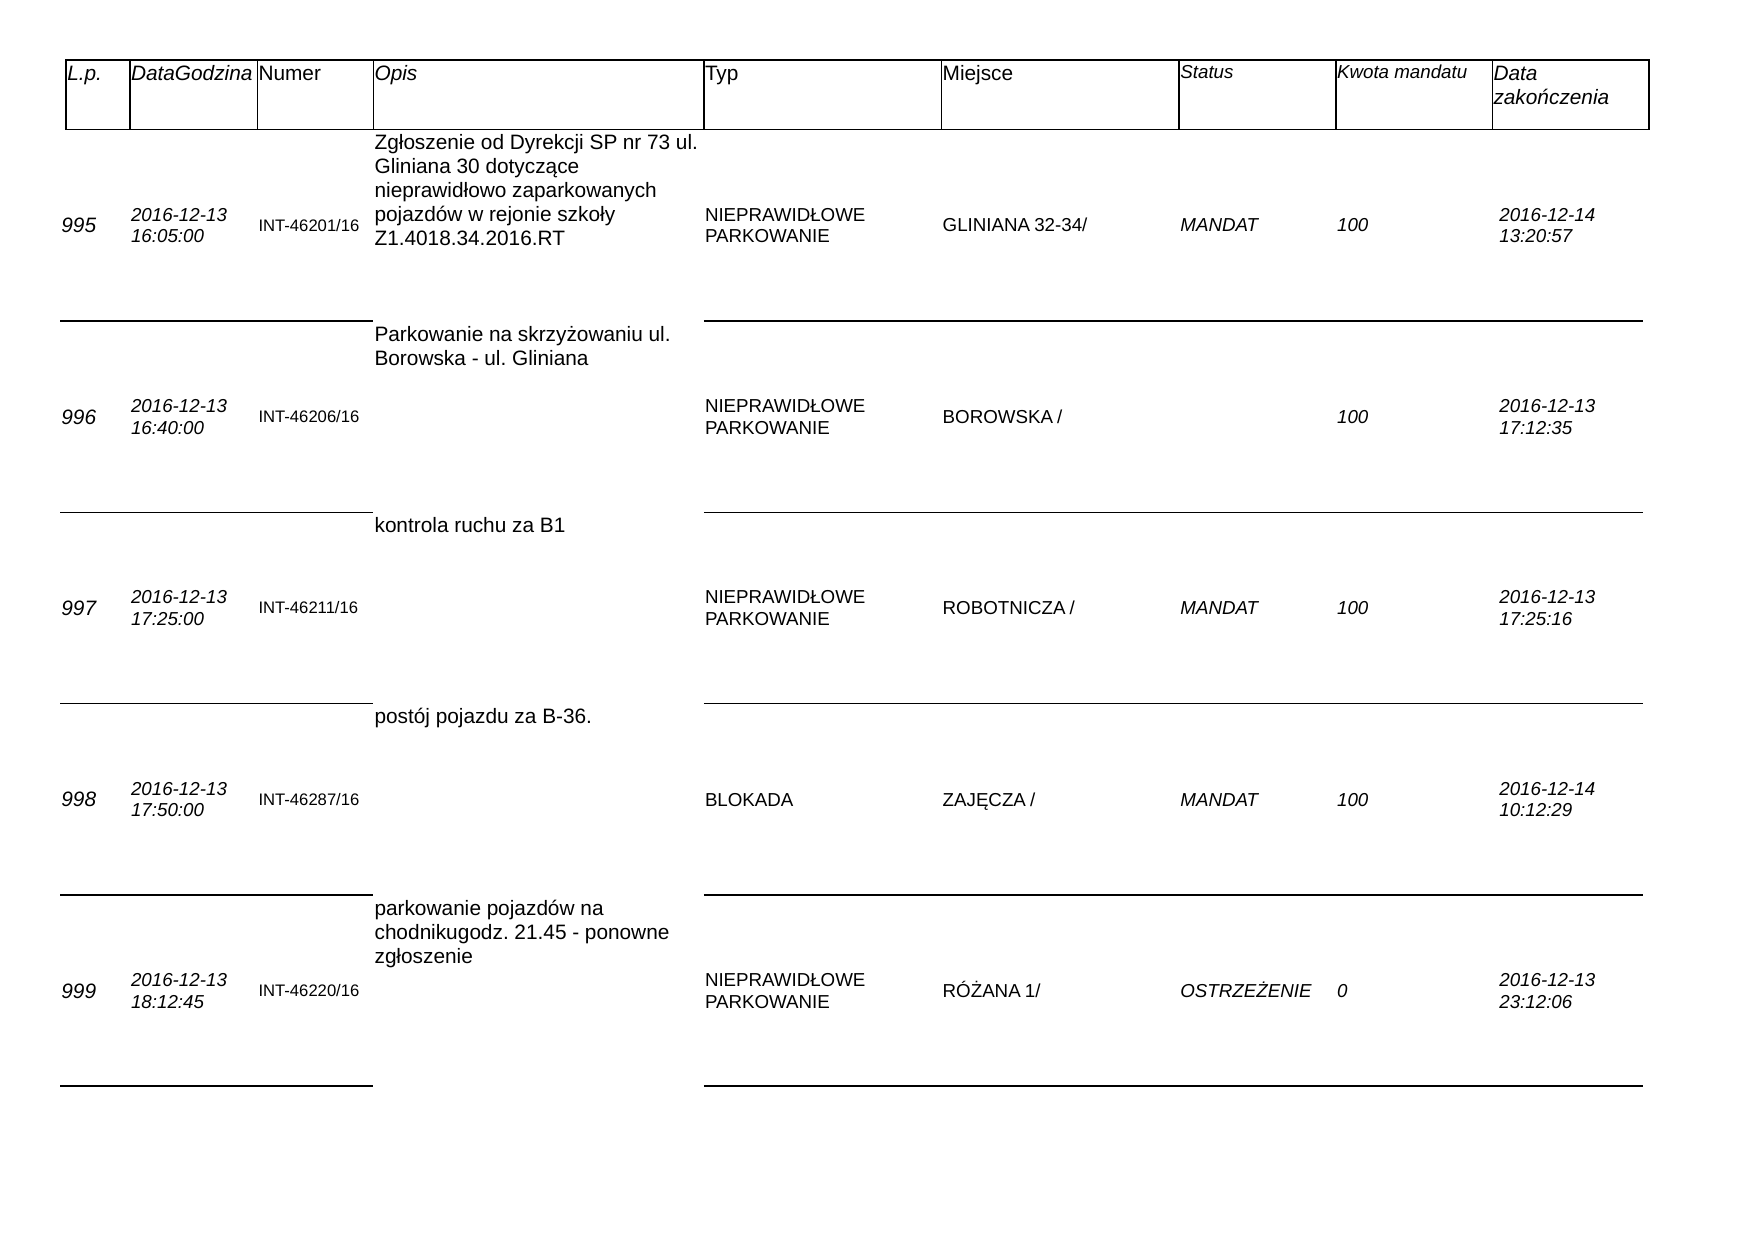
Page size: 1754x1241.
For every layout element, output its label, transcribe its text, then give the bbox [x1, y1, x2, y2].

table_cell 100 [1336, 322, 1498, 511]
table_cell OSTRZEŻENIE [1179, 896, 1336, 1085]
table_cell 2016-12-14 13:20:57 [1498, 130, 1643, 320]
table_cell 2016-12-13 16:40:00 [130, 322, 257, 511]
table_cell 2016-12-14 10:12:29 [1498, 704, 1643, 894]
table_cell BLOKADA [704, 704, 941, 894]
table_header Opis [374, 61, 703, 129]
table_cell 2016-12-13 16:05:00 [130, 130, 257, 320]
table_cell 995 [60, 129, 130, 320]
table_cell 100 [1336, 130, 1498, 320]
table_cell ZAJĘCZA / [941, 704, 1179, 894]
table_header Miejsce [942, 61, 1178, 129]
table_header Data zakończenia [1493, 61, 1648, 129]
table_cell parkowanie pojazdów na chodnikugodz. 21.45 - ponowne zgłoszenie [373, 894, 704, 1085]
table_cell INT-46206/16 [257, 322, 373, 511]
table_cell kontrola ruchu za B1 [373, 511, 704, 703]
table_cell Zgłoszenie od Dyrekcji SP nr 73 ul. Gliniana 30 dotyczące nieprawidłowo zaparkowanych pojazdów w rejonie szkoły Z1.4018.34.2016.RT [373, 130, 704, 320]
table_header Kwota mandatu [1337, 61, 1492, 129]
table_cell postój pojazdu za B-36. [373, 703, 704, 894]
table_cell [1643, 130, 1649, 320]
table_cell 997 [60, 513, 130, 703]
table_cell [1643, 894, 1649, 1085]
table_cell [1179, 322, 1336, 511]
table_cell INT-46211/16 [257, 513, 373, 703]
table_cell [1643, 703, 1649, 894]
table_cell 996 [60, 322, 130, 511]
table_cell BOROWSKA / [941, 322, 1179, 511]
table_cell INT-46287/16 [257, 704, 373, 894]
table_cell 100 [1336, 704, 1498, 894]
table_header Numer [258, 61, 373, 129]
table_cell Parkowanie na skrzyżowaniu ul. Borowska - ul. Gliniana [373, 320, 704, 511]
table_cell 2016-12-13 17:25:00 [130, 513, 257, 703]
table_cell NIEPRAWIDŁOWE PARKOWANIE [704, 130, 941, 320]
table_cell NIEPRAWIDŁOWE PARKOWANIE [704, 322, 941, 511]
table_cell 0 [1336, 896, 1498, 1085]
table_cell INT-46201/16 [257, 130, 373, 320]
table_header Status [1180, 61, 1335, 129]
table_cell [1643, 320, 1649, 511]
table_cell 2016-12-13 17:25:16 [1498, 513, 1643, 703]
table_cell 2016-12-13 23:12:06 [1498, 896, 1643, 1085]
table_cell ROBOTNICZA / [941, 513, 1179, 703]
table_cell MANDAT [1179, 704, 1336, 894]
table_cell 2016-12-13 17:12:35 [1498, 322, 1643, 511]
table_cell MANDAT [1179, 513, 1336, 703]
table_cell INT-46220/16 [257, 896, 373, 1085]
table_cell [1643, 511, 1649, 703]
table_cell NIEPRAWIDŁOWE PARKOWANIE [704, 513, 941, 703]
table_header L.p. [67, 61, 129, 129]
table_header DataGodzina [131, 61, 257, 129]
table_cell 2016-12-13 18:12:45 [130, 896, 257, 1085]
table_cell MANDAT [1179, 130, 1336, 320]
table_header Typ [705, 61, 941, 129]
table_cell 100 [1336, 513, 1498, 703]
table_cell 999 [60, 896, 130, 1085]
table_header [60, 59, 65, 129]
table_cell NIEPRAWIDŁOWE PARKOWANIE [704, 896, 941, 1085]
table_cell RÓŻANA 1/ [941, 896, 1179, 1085]
table_cell 998 [60, 704, 130, 894]
table_cell GLINIANA 32-34/ [941, 130, 1179, 320]
table_cell 2016-12-13 17:50:00 [130, 704, 257, 894]
